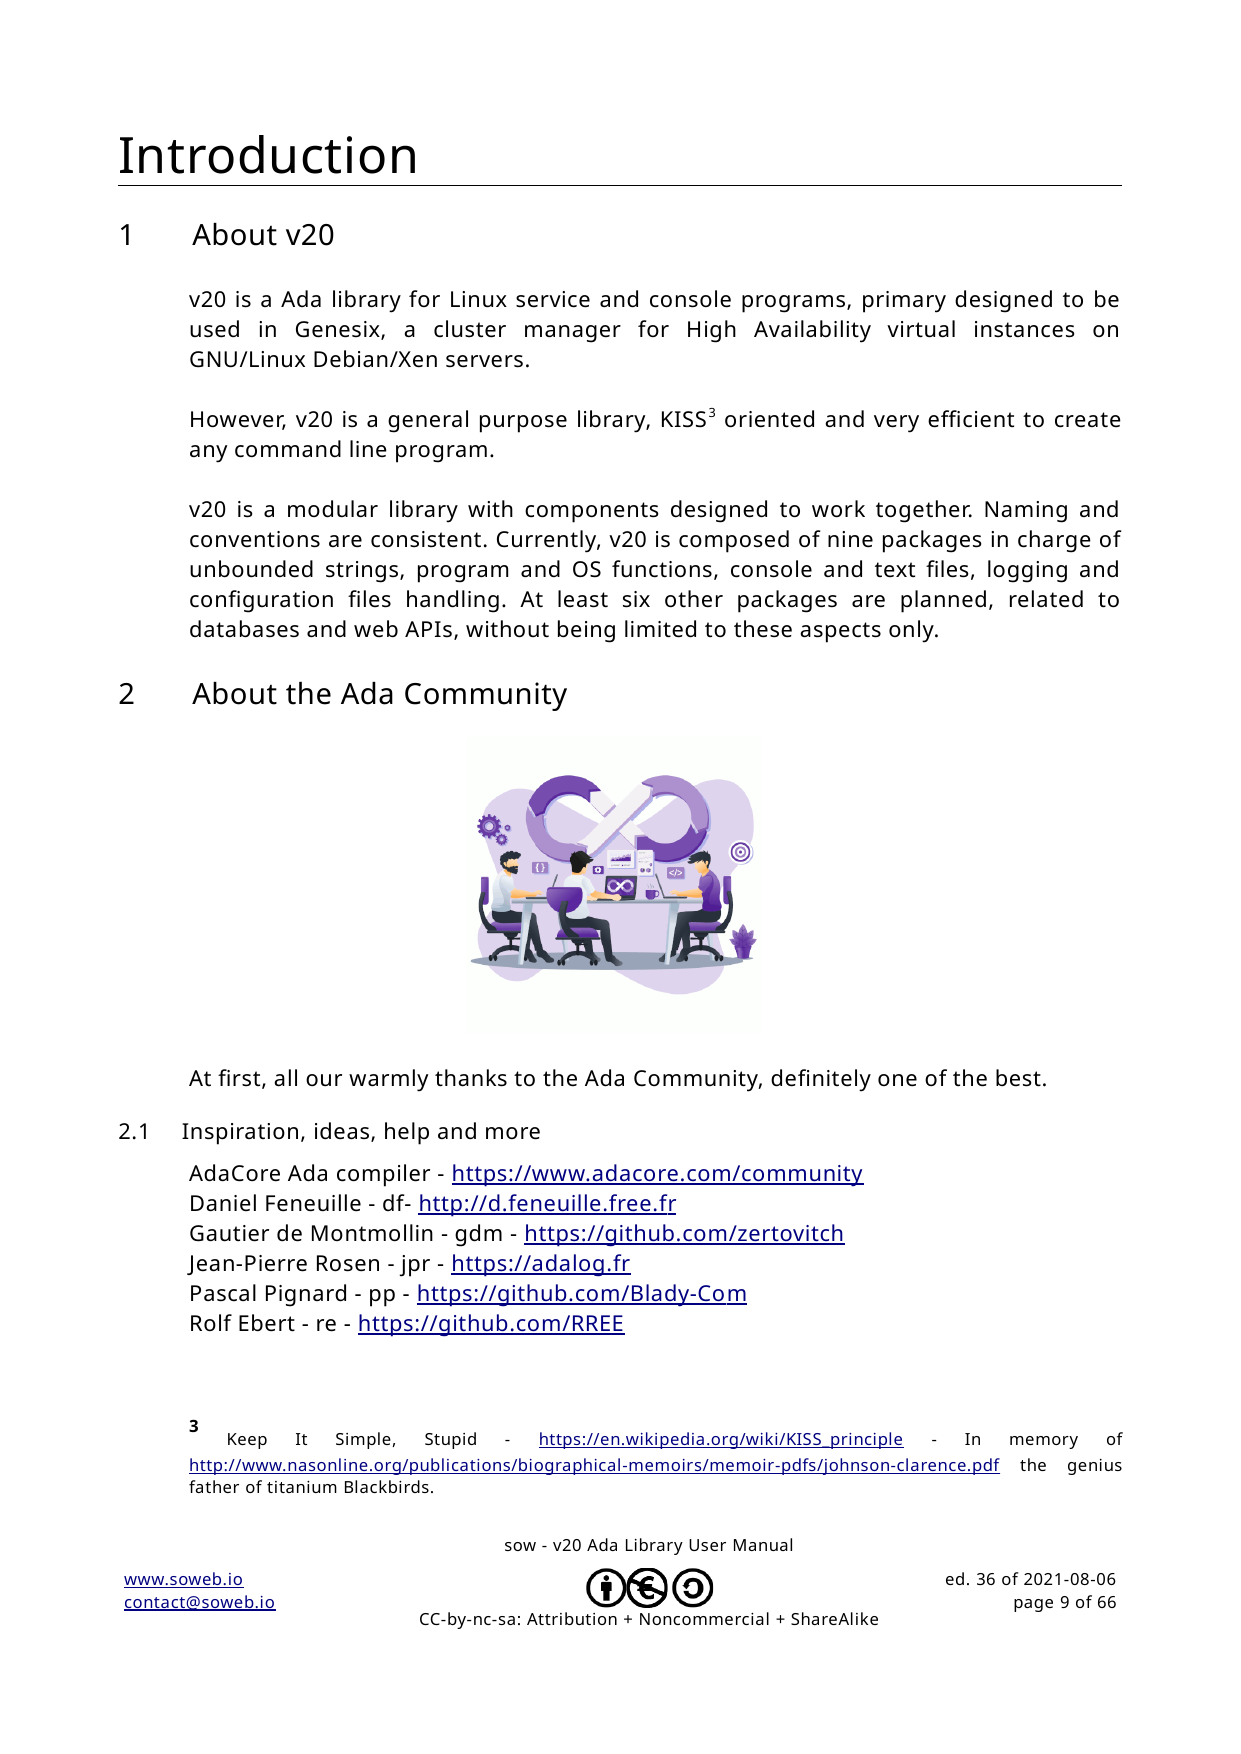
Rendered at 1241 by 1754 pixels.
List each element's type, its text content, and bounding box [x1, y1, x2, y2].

picture [466, 737, 762, 1033]
picture [585, 1568, 668, 1608]
text At first, all our warmly thanks to the Ada Community, definitely one of the best. [189, 1062, 1122, 1092]
text However, v20 is a general purpose library, KISS oriented and very efficient to create any command line program. [189, 404, 1122, 464]
text Jean-Pierre Rosen - jpr - https://adalog.fr [189, 1248, 1122, 1278]
text AdaCore Ada compiler - https://www.adacore.com/community [189, 1158, 1122, 1188]
text Gautier de Montmollin - gdm - https://github.com/zertovitch [189, 1218, 1122, 1248]
text v20 is a Ada library for Linux service and console programs, primary designed to be used in Genesix, a cluster manager for High Availability virtual instances on GNU/Linux Debian/Xen servers. [189, 284, 1122, 374]
subtitle About the Ada Community [118, 673, 1122, 713]
picture [672, 1568, 714, 1608]
subtitle About v20 [118, 214, 1122, 254]
text v20 is a modular library with components designed to work together. Naming and conventions are consistent. Currently, v20 is composed of nine packages in charge of unbounded strings, program and OS functions, console and text files, logging and configuration files handling. At least six other packages are planned, related to databases and web APIs, without being limited to these aspects only. [189, 494, 1122, 644]
text Pascal Pignard - pp - https://github.com/Blady-Com [189, 1278, 1122, 1308]
text Keep It Simple, Stupid - https://en.wikipedia.org/wiki/KISS_principle - In memory of http://www.nasonline.org/publications/biographical-memoirs/memoir-pdfs/johnson-clarence.pdf the genius father of titanium Blackbirds. [189, 1414, 1122, 1499]
subtitle Introduction [118, 118, 1122, 185]
text Rolf Ebert - re - https://github.com/RREE [189, 1308, 1122, 1338]
text Daniel Feneuille - df- http://d.feneuille.free.fr [189, 1188, 1122, 1218]
subtitle Inspiration, ideas, help and more [118, 1116, 1122, 1146]
